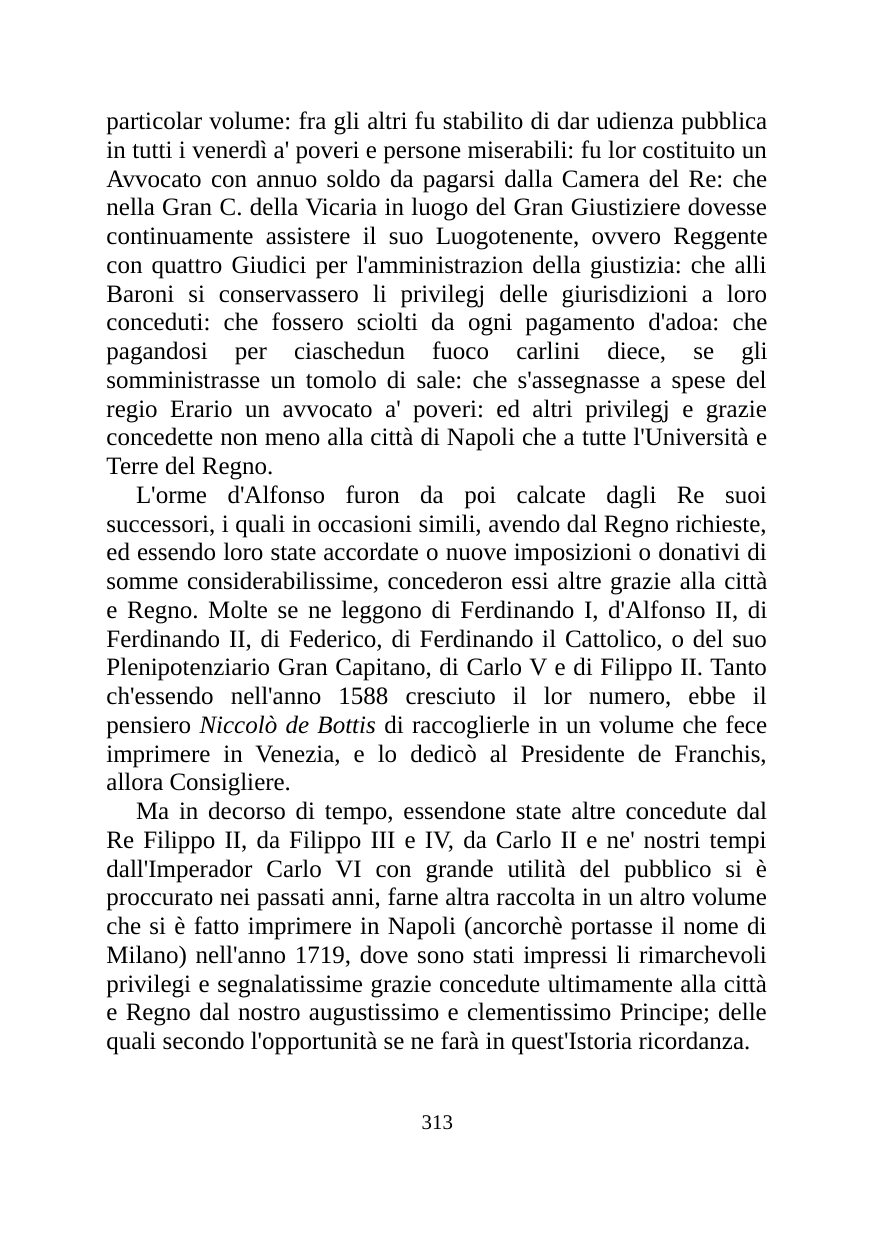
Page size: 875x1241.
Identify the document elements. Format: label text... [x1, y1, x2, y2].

text particolar volume: fra gli altri fu stabilito di dar udienza pubblica in tutti i venerdì a' poveri e persone miserabili: fu lor costituito un Avvocato con annuo soldo da pagarsi dalla Camera del Re: che nella Gran C. della Vicaria in luogo del Gran Giustiziere dovesse continuamente assistere il suo Luogotenente, ovvero Reggente con quattro Giudici per l'amministrazion della giustizia: che alli Baroni si conservassero li privilegj delle giurisdizioni a loro conceduti: che fossero sciolti da ogni pagamento d'adoa: che pagandosi per ciaschedun fuoco carlini diece, se gli somministrasse un tomolo di sale: che s'assegnasse a spese del regio Erario un avvocato a' poveri: ed altri privilegj e grazie concedette non meno alla città di Napoli che a tutte l'Università e Terre del Regno. [106, 106, 768, 480]
text L'orme d'Alfonso furon da poi calcate dagli Re suoi successori, i quali in occasioni simili, avendo dal Regno richieste, ed essendo loro state accordate o nuove imposizioni o donativi di somme considerabilissime, concederon essi altre grazie alla città e Regno. Molte se ne leggono di Ferdinando I, d'Alfonso II, di Ferdinando II, di Federico, di Ferdinando il Cattolico, o del suo Plenipotenziario Gran Capitano, di Carlo V e di Filippo II. Tanto ch'essendo nell'anno 1588 cresciuto il lor numero, ebbe il pensiero Niccolò de Bottis di raccoglierle in un volume che fece imprimere in Venezia, e lo dedicò al Presidente de Franchis, allora Consigliere. [106, 480, 768, 796]
text Ma in decorso di tempo, essendone state altre concedute dal Re Filippo II, da Filippo III e IV, da Carlo II e ne' nostri tempi dall'Imperador Carlo VI con grande utilità del pubblico si è proccurato nei passati anni, farne altra raccolta in un altro volume che si è fatto imprimere in Napoli (ancorchè portasse il nome di Milano) nell'anno 1719, dove sono stati impressi li rimarchevoli privilegi e segnalatissime grazie concedute ultimamente alla città e Regno dal nostro augustissimo e clementissimo Principe; delle quali secondo l'opportunità se ne farà in quest'Istoria ricordanza. [106, 796, 768, 1055]
